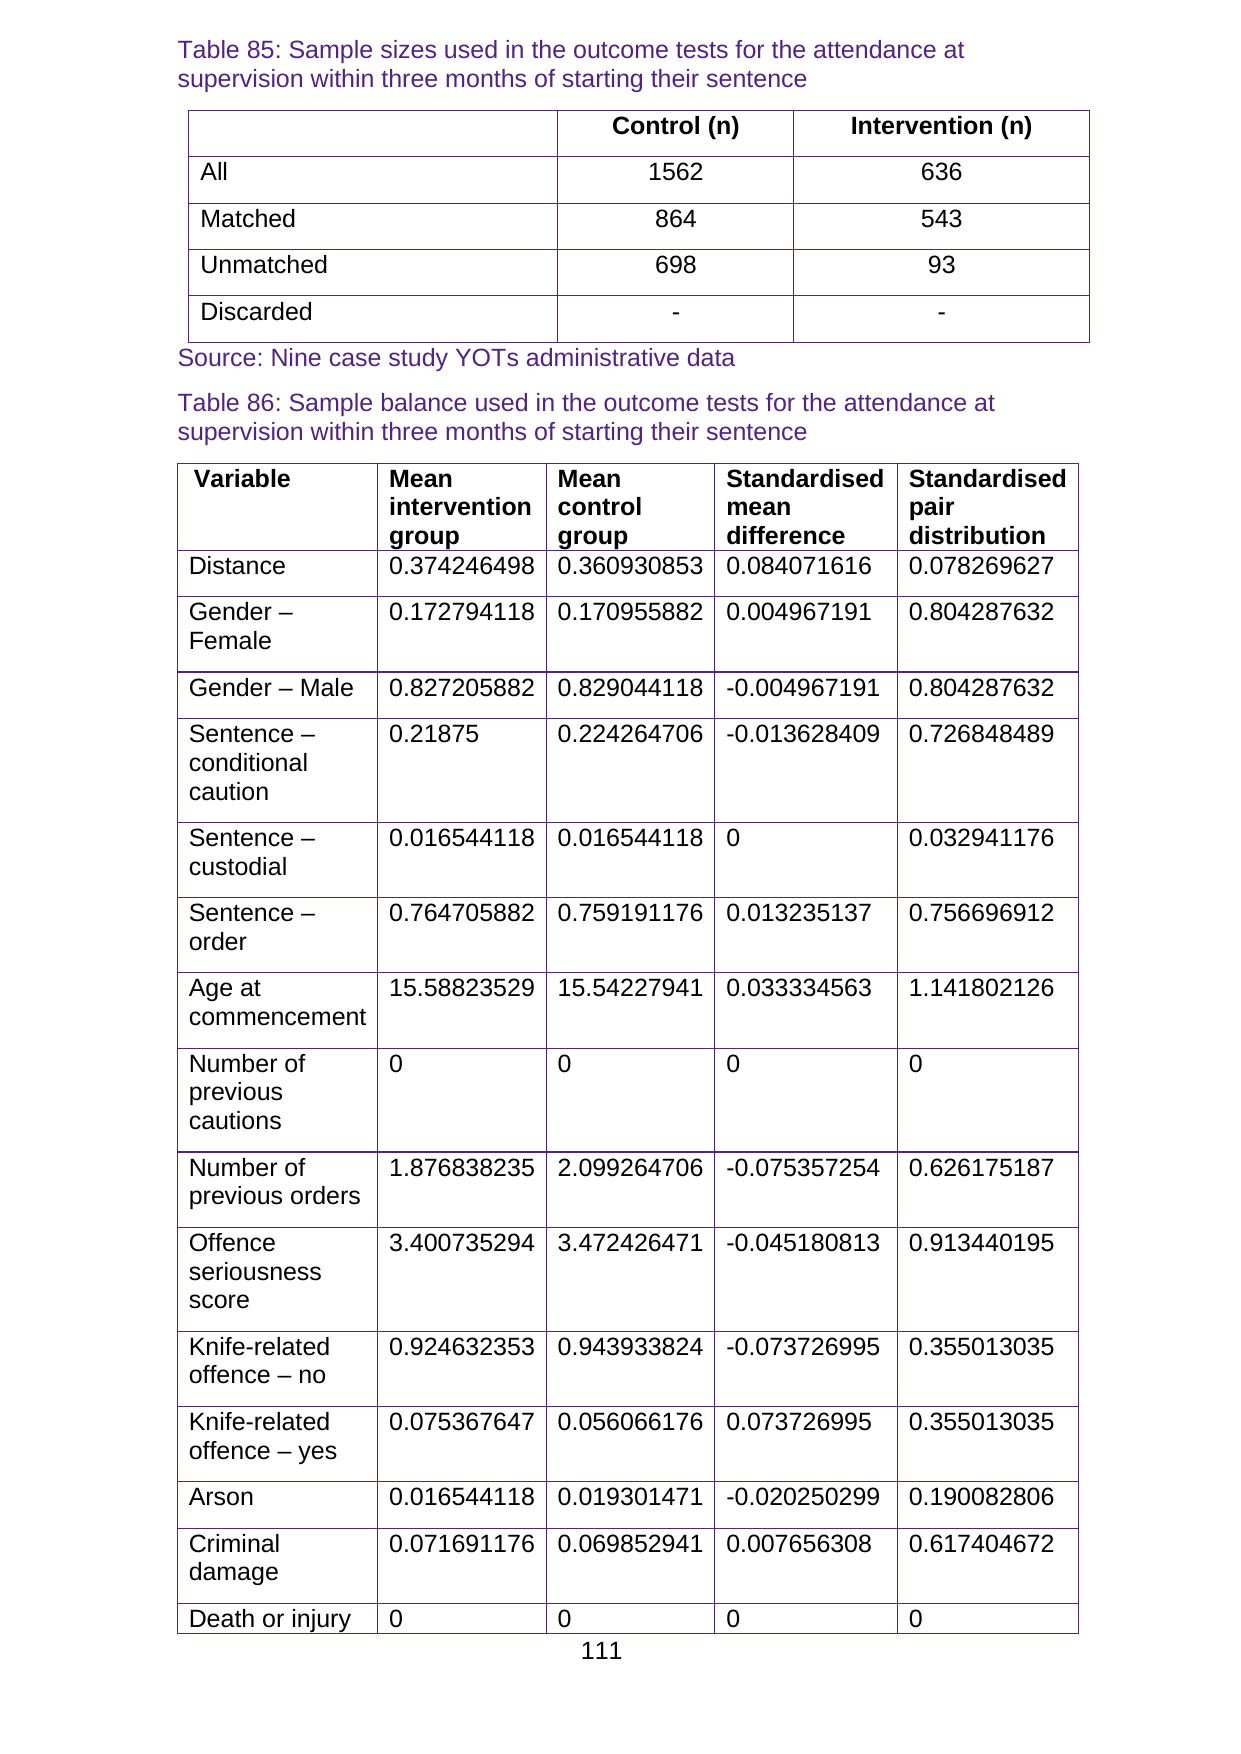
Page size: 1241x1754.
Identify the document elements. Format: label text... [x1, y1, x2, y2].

table_cell 0.943933824 [547, 1332, 714, 1406]
table_cell 0.032941176 [898, 823, 1078, 897]
table_cell -0.045180813 [715, 1228, 897, 1331]
table_cell - [794, 296, 1089, 342]
table_cell Number of previous cautions [178, 1049, 377, 1151]
table_cell All [189, 157, 557, 202]
table_cell 3.472426471 [547, 1228, 714, 1331]
table_cell 0.355013035 [898, 1332, 1078, 1406]
table_cell 0.756696912 [898, 898, 1078, 972]
table_cell 1562 [558, 157, 793, 202]
table_cell 0.013235137 [715, 898, 897, 972]
table_cell Age at commencement [178, 973, 377, 1047]
table_cell 0.360930853 [547, 551, 714, 596]
table_cell Sentence – conditional caution [178, 719, 377, 822]
table_cell 0.016544118 [547, 823, 714, 897]
table_cell Knife-related offence – no [178, 1332, 377, 1406]
table_cell Distance [178, 551, 377, 596]
table_cell 0.073726995 [715, 1407, 897, 1481]
table_cell 0.078269627 [898, 551, 1078, 596]
table_cell Criminal damage [178, 1529, 377, 1603]
table_cell 0.21875 [378, 719, 546, 822]
table_header Mean intervention group [378, 464, 546, 550]
table_cell 0.019301471 [547, 1482, 714, 1527]
table_cell 0.913440195 [898, 1228, 1078, 1331]
table_header Standardised mean difference [715, 464, 897, 550]
text Source: Nine case study YOTs administrative data [177, 343, 1063, 372]
table_cell 2.099264706 [547, 1153, 714, 1227]
table_cell 543 [794, 204, 1089, 249]
table_cell 0.004967191 [715, 597, 897, 671]
table_cell 0 [898, 1049, 1078, 1151]
table_cell -0.073726995 [715, 1332, 897, 1406]
table_cell 0 [547, 1049, 714, 1151]
table_cell 0.355013035 [898, 1407, 1078, 1481]
table_cell 0.804287632 [898, 597, 1078, 671]
table_cell 0.084071616 [715, 551, 897, 596]
table_cell -0.020250299 [715, 1482, 897, 1527]
table_cell 0.172794118 [378, 597, 546, 671]
table_header [189, 111, 557, 156]
table_cell Number of previous orders [178, 1153, 377, 1227]
table_cell 0.759191176 [547, 898, 714, 972]
table_header Variable [178, 464, 377, 550]
table_cell 0.033334563 [715, 973, 897, 1047]
table_cell -0.004967191 [715, 673, 897, 718]
table_cell 0.924632353 [378, 1332, 546, 1406]
table_cell 0.617404672 [898, 1529, 1078, 1603]
table_cell 0.829044118 [547, 673, 714, 718]
table_cell - [558, 296, 793, 342]
table_cell 0 [378, 1604, 546, 1632]
table_cell 0.071691176 [378, 1529, 546, 1603]
table_cell 864 [558, 204, 793, 249]
table_cell 3.400735294 [378, 1228, 546, 1331]
table_cell 0 [715, 1049, 897, 1151]
text Table 86: Sample balance used in the outcome tests for the attendance at supervision within three months of starting their sentence [177, 388, 1063, 446]
table_cell 0.016544118 [378, 1482, 546, 1527]
table_cell -0.013628409 [715, 719, 897, 822]
table_cell 0.804287632 [898, 673, 1078, 718]
table_cell Gender – Male [178, 673, 377, 718]
table_cell 0.374246498 [378, 551, 546, 596]
table_cell Death or injury [178, 1604, 377, 1632]
table_cell Gender – Female [178, 597, 377, 671]
table_cell Discarded [189, 296, 557, 342]
table_header Standardised pair distribution [898, 464, 1078, 550]
table_cell 0.056066176 [547, 1407, 714, 1481]
table_cell 0.764705882 [378, 898, 546, 972]
table_header Intervention (n) [794, 111, 1089, 156]
table_cell Arson [178, 1482, 377, 1527]
table_cell Sentence – custodial [178, 823, 377, 897]
text Table 85: Sample sizes used in the outcome tests for the attendance at supervision within three months of starting their sentence [177, 35, 1063, 93]
table_cell 0 [715, 823, 897, 897]
table_cell 0 [378, 1049, 546, 1151]
table_cell 1.141802126 [898, 973, 1078, 1047]
table_cell 698 [558, 250, 793, 295]
table_cell 636 [794, 157, 1089, 202]
table_cell 0.190082806 [898, 1482, 1078, 1527]
table_header Control (n) [558, 111, 793, 156]
table_cell 15.58823529 [378, 973, 546, 1047]
table_cell 0.224264706 [547, 719, 714, 822]
table_cell Knife-related offence – yes [178, 1407, 377, 1481]
table_cell 15.54227941 [547, 973, 714, 1047]
table_cell 1.876838235 [378, 1153, 546, 1227]
table_header Mean control group [547, 464, 714, 550]
table_cell 0.726848489 [898, 719, 1078, 822]
table_cell 0.075367647 [378, 1407, 546, 1481]
table_cell 0.827205882 [378, 673, 546, 718]
table_cell 0 [547, 1604, 714, 1632]
table_cell Offence seriousness score [178, 1228, 377, 1331]
table_cell 93 [794, 250, 1089, 295]
table_cell Matched [189, 204, 557, 249]
table_cell 0.170955882 [547, 597, 714, 671]
table_cell -0.075357254 [715, 1153, 897, 1227]
table_cell 0.016544118 [378, 823, 546, 897]
table_cell Unmatched [189, 250, 557, 295]
table_cell 0.069852941 [547, 1529, 714, 1603]
table_cell 0.007656308 [715, 1529, 897, 1603]
table_cell 0.626175187 [898, 1153, 1078, 1227]
table_cell 0 [715, 1604, 897, 1632]
table_cell 0 [898, 1604, 1078, 1632]
table_cell Sentence – order [178, 898, 377, 972]
